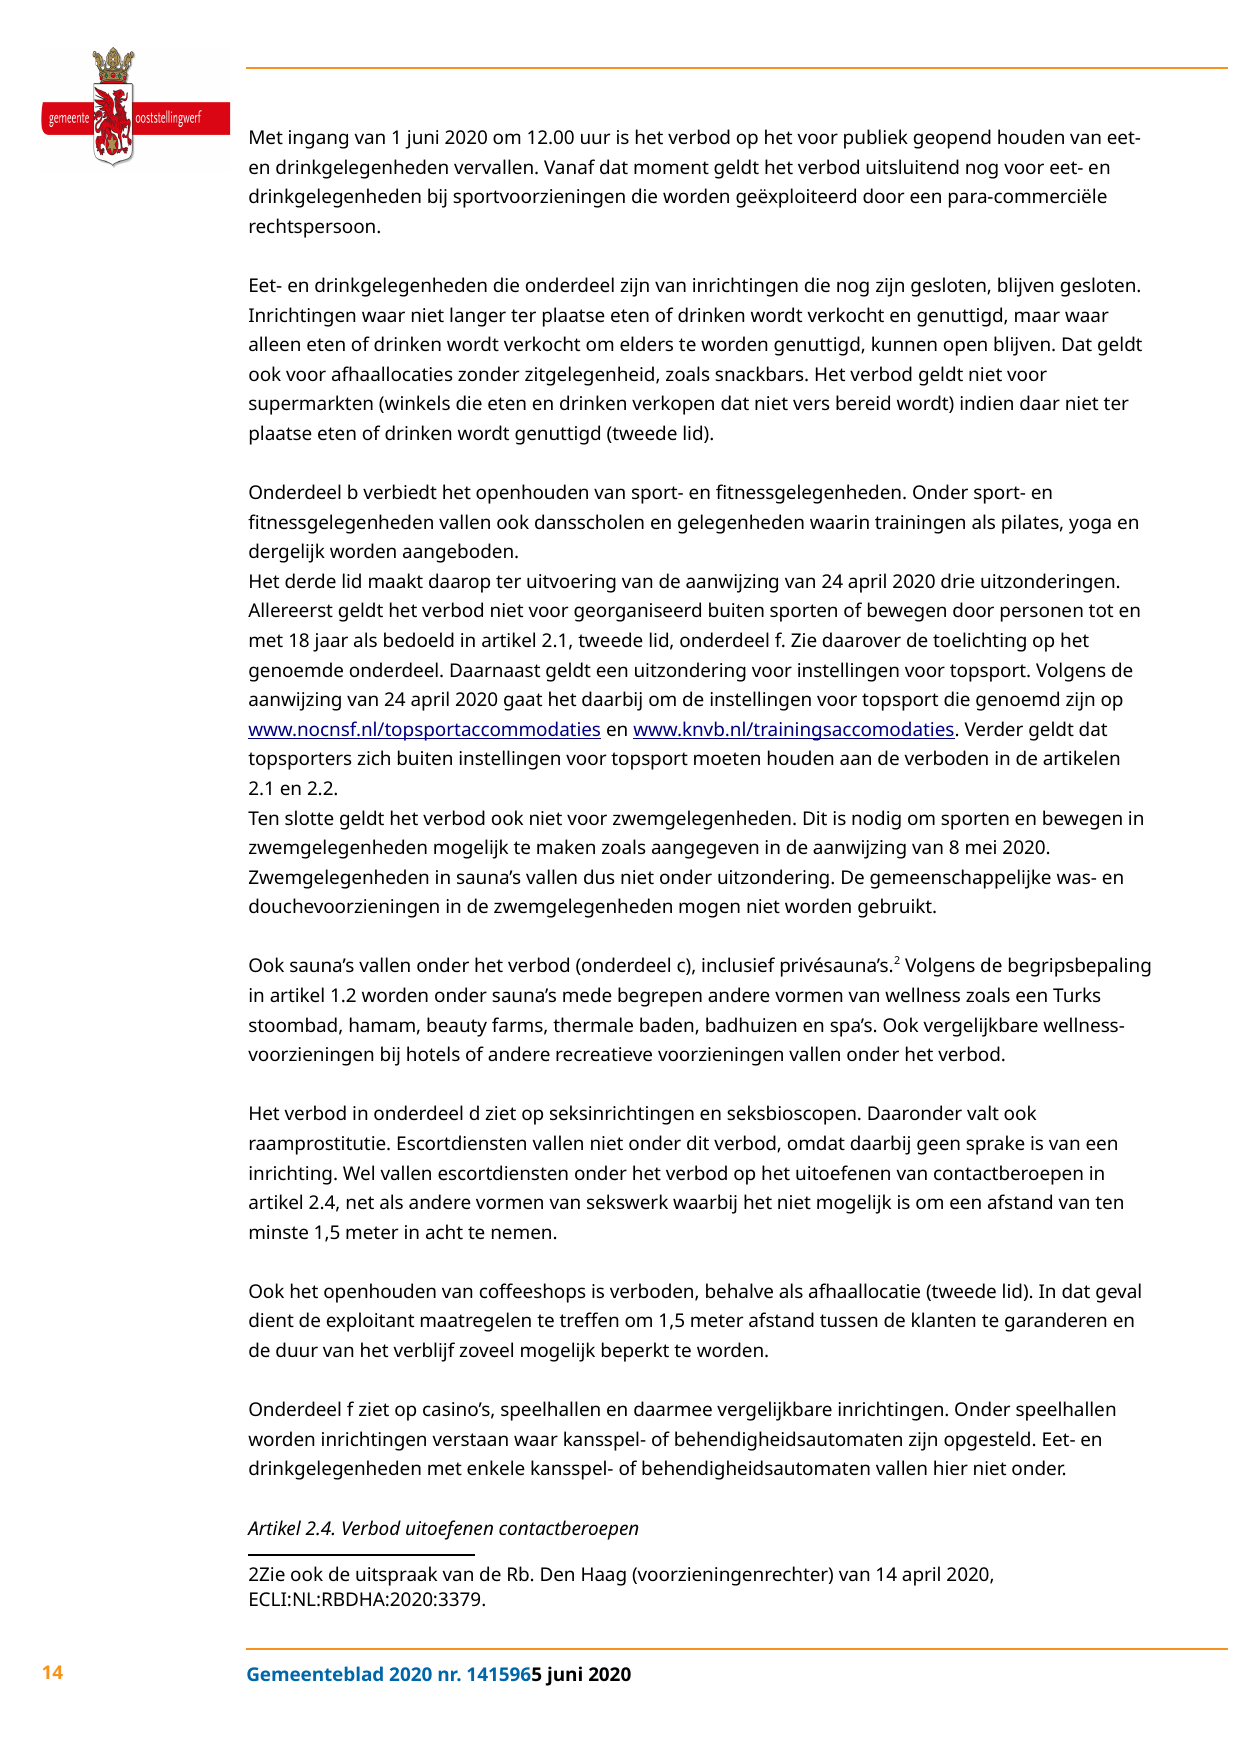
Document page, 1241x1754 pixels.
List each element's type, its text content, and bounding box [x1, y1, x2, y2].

text Zie ook de uitspraak van de Rb. Den Haag (voorzieningenrechter) van 14 april 2020, ECLI:NL:RBDHA:2020:3379. [248, 1561, 1152, 1612]
text Ook sauna’s vallen onder het verbod (onderdeel c), inclusief privésauna’s. Volgens de begripsbepaling in artikel 1.2 worden onder sauna’s mede begrepen andere vormen van wellness zoals een Turks stoombad, hamam, beauty farms, thermale baden, badhuizen en spa’s. Ook vergelijkbare wellness-voorzieningen bij hotels of andere recreatieve voorzieningen vallen onder het verbod. [248, 953, 1152, 1067]
text Ten slotte geldt het verbod ook niet voor zwemgelegenheden. Dit is nodig om sporten en bewegen in zwemgelegenheden mogelijk te maken zoals aangegeven in de aanwijzing van 8 mei 2020. Zwemgelegenheden in sauna’s vallen dus niet onder uitzondering. De gemeenschappelijke was- en douchevoorzieningen in de zwemgelegenheden mogen niet worden gebruikt. [248, 805, 1152, 919]
text Het verbod in onderdeel d ziet op seksinrichtingen en seksbioscopen. Daaronder valt ook raamprostitutie. Escortdiensten vallen niet onder dit verbod, omdat daarbij geen sprake is van een inrichting. Wel vallen escortdiensten onder het verbod op het uitoefenen van contactberoepen in artikel 2.4, net als andere vormen van sekswerk waarbij het niet mogelijk is om een afstand van ten minste 1,5 meter in acht te nemen. [248, 1101, 1152, 1245]
text Ook het openhouden van coffeeshops is verboden, behalve als afhaallocatie (tweede lid). In dat geval dient de exploitant maatregelen te treffen om 1,5 meter afstand tussen de klanten te garanderen en de duur van het verblijf zoveel mogelijk beperkt te worden. [248, 1278, 1152, 1363]
text Onderdeel f ziet op casino’s, speelhallen en daarmee vergelijkbare inrichtingen. Onder speelhallen worden inrichtingen verstaan waar kansspel- of behendigheidsautomaten zijn opgesteld. Eet- en drinkgelegenheden met enkele kansspel- of behendigheidsautomaten vallen hier niet onder. [248, 1396, 1152, 1481]
text Met ingang van 1 juni 2020 om 12.00 uur is het verbod op het voor publiek geopend houden van eet- en drinkgelegenheden vervallen. Vanaf dat moment geldt het verbod uitsluitend nog voor eet- en drinkgelegenheden bij sportvoorzieningen die worden geëxploiteerd door een para-commerciële rechtspersoon. [248, 124, 1152, 239]
text Het derde lid maakt daarop ter uitvoering van de aanwijzing van 24 april 2020 drie uitzonderingen. Allereerst geldt het verbod niet voor georganiseerd buiten sporten of bewegen door personen tot en met 18 jaar als bedoeld in artikel 2.1, tweede lid, onderdeel f. Zie daarover de toelichting op het genoemde onderdeel. Daarnaast geldt een uitzondering voor instellingen voor topsport. Volgens de aanwijzing van 24 april 2020 gaat het daarbij om de instellingen voor topsport die genoemd zijn op www.nocnsf.nl/topsportaccommodaties en www.knvb.nl/trainingsaccomodaties. Verder geldt dat topsporters zich buiten instellingen voor topsport moeten houden aan de verboden in de artikelen 2.1 en 2.2. [248, 568, 1152, 801]
text Onderdeel b verbiedt het openhouden van sport- en fitnessgelegenheden. Onder sport- en fitnessgelegenheden vallen ook dansscholen en gelegenheden waarin trainingen als pilates, yoga en dergelijk worden aangeboden. [248, 479, 1152, 564]
picture [41, 47, 231, 172]
text Eet- en drinkgelegenheden die onderdeel zijn van inrichtingen die nog zijn gesloten, blijven gesloten. Inrichtingen waar niet langer ter plaatse eten of drinken wordt verkocht en genuttigd, maar waar alleen eten of drinken wordt verkocht om elders te worden genuttigd, kunnen open blijven. Dat geldt ook voor afhaallocaties zonder zitgelegenheid, zoals snackbars. Het verbod geldt niet voor supermarkten (winkels die eten en drinken verkopen dat niet vers bereid wordt) indien daar niet ter plaatse eten of drinken wordt genuttigd (tweede lid). [248, 272, 1152, 446]
text Artikel 2.4. Verbod uitoefenen contactberoepen [248, 1515, 1152, 1541]
